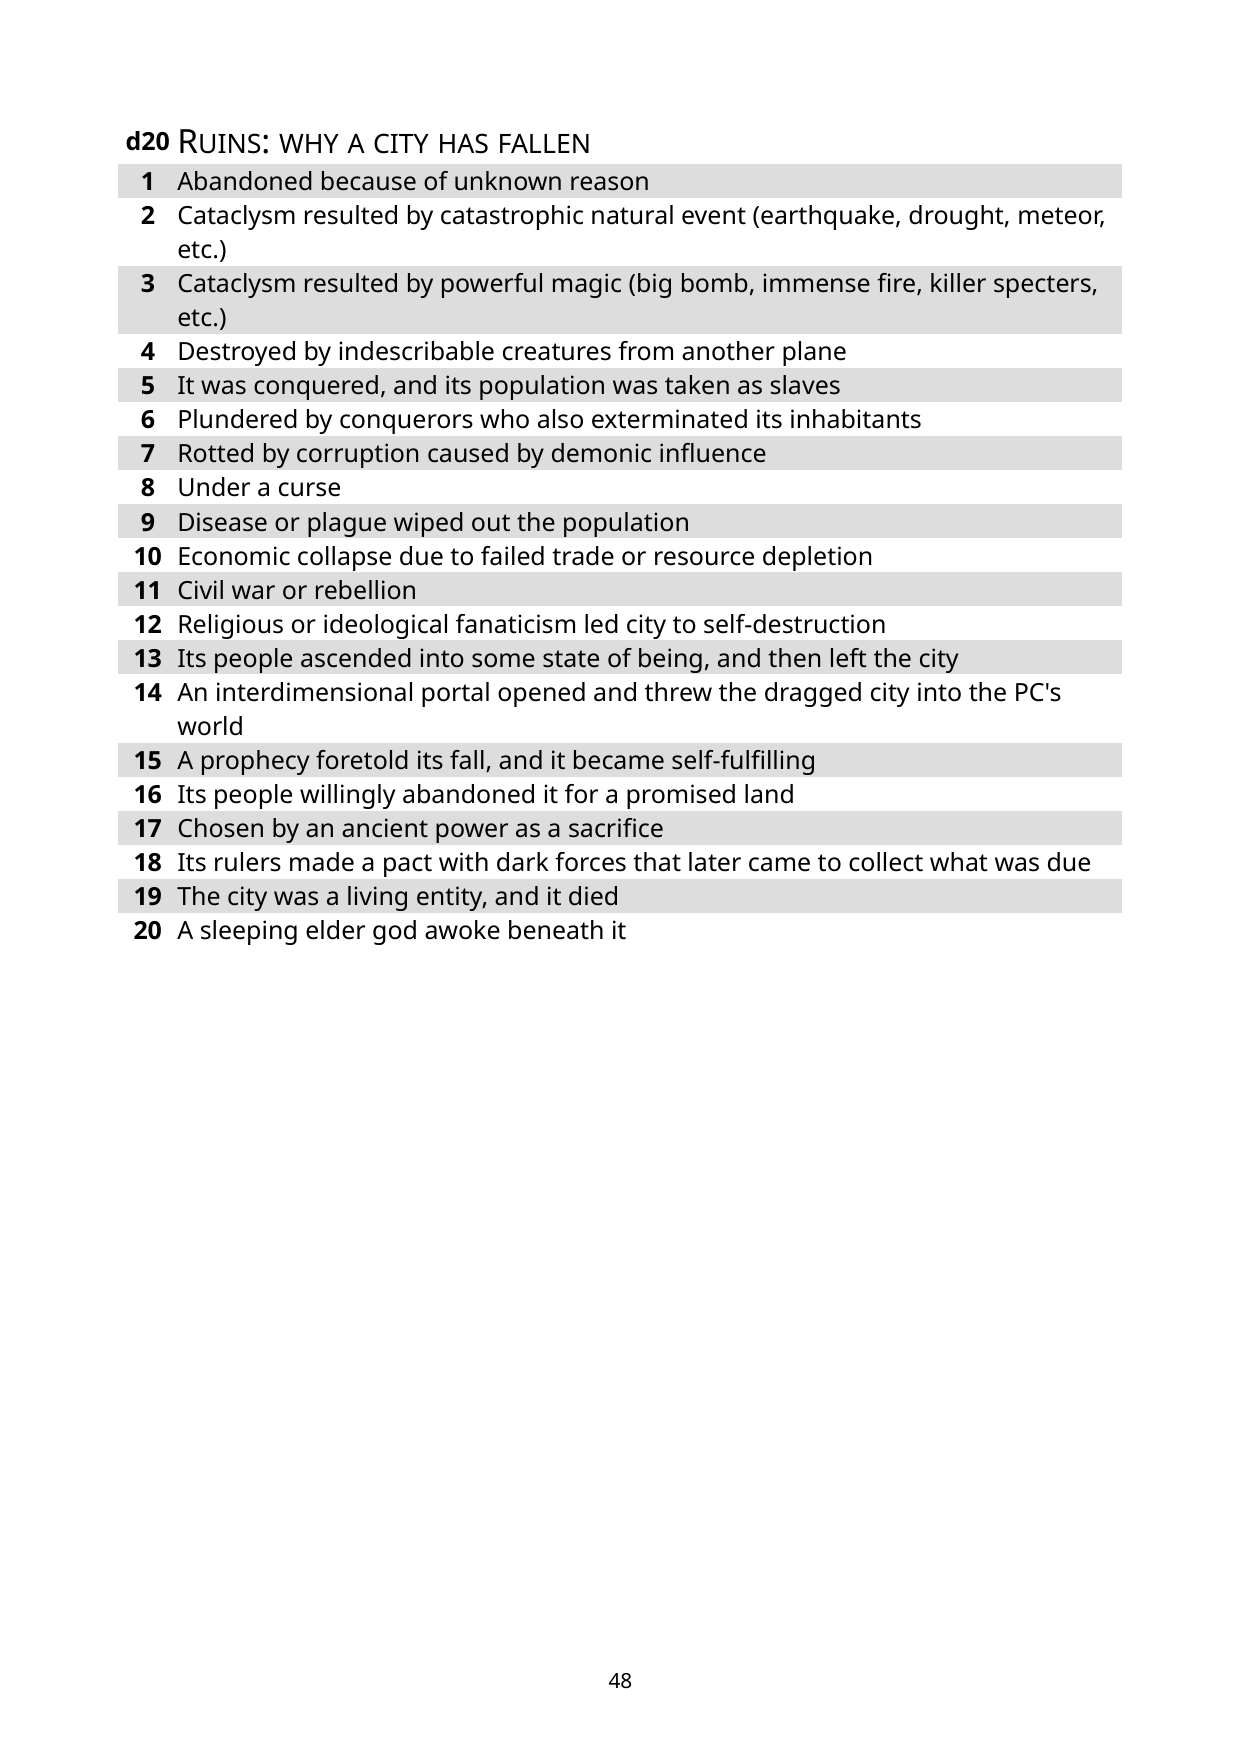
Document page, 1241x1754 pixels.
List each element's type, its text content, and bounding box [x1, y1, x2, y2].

table_cell 16 [118, 777, 177, 811]
table_cell Economic collapse due to failed trade or resource depletion [177, 538, 1122, 572]
table_cell 12 [118, 606, 177, 640]
table_cell It was conquered, and its population was taken as slaves [177, 368, 1122, 402]
table_cell 14 [118, 675, 177, 743]
table_cell Plundered by conquerors who also exterminated its inhabitants [177, 402, 1122, 436]
table_cell 18 [118, 845, 177, 879]
table_cell Abandoned because of unknown reason [177, 164, 1122, 198]
table_cell The city was a living entity, and it died [177, 879, 1122, 913]
table_cell 7 [118, 436, 177, 470]
table_cell Cataclysm resulted by catastrophic natural event (earthquake, drought, meteor, etc.) [177, 198, 1122, 266]
table_cell A prophecy foretold its fall, and it became self-fulfilling [177, 743, 1122, 777]
table_cell 4 [118, 334, 177, 368]
table_cell Its people ascended into some state of being, and then left the city [177, 640, 1122, 674]
table_cell 6 [118, 402, 177, 436]
table_cell Its people willingly abandoned it for a promised land [177, 777, 1122, 811]
table_cell 17 [118, 811, 177, 845]
table_cell 15 [118, 743, 177, 777]
table_cell A sleeping elder god awoke beneath it [177, 913, 1122, 947]
table_cell 10 [118, 538, 177, 572]
table_cell 13 [118, 640, 177, 674]
table_cell Under a curse [177, 470, 1122, 504]
table_cell 5 [118, 368, 177, 402]
table_cell Destroyed by indescribable creatures from another plane [177, 334, 1122, 368]
table_cell Cataclysm resulted by powerful magic (big bomb, immense fire, killer specters, etc.) [177, 266, 1122, 334]
table_cell 2 [118, 198, 177, 266]
table_cell Its rulers made a pact with dark forces that later came to collect what was due [177, 845, 1122, 879]
table_cell 3 [118, 266, 177, 334]
table_cell 9 [118, 504, 177, 538]
table_cell 8 [118, 470, 177, 504]
table_cell Disease or plague wiped out the population [177, 504, 1122, 538]
table_cell Chosen by an ancient power as a sacrifice [177, 811, 1122, 845]
table_cell 20 [118, 913, 177, 947]
table_cell Rotted by corruption caused by demonic influence [177, 436, 1122, 470]
table_cell Religious or ideological fanaticism led city to self-destruction [177, 606, 1122, 640]
table_cell 1 [118, 164, 177, 198]
table_cell 11 [118, 572, 177, 606]
table_header d20 [118, 118, 177, 163]
table_cell 19 [118, 879, 177, 913]
table_cell An interdimensional portal opened and threw the dragged city into the PC's world [177, 675, 1122, 743]
table_header Ruins: why a city has fallen [177, 118, 1122, 163]
table_cell Civil war or rebellion [177, 572, 1122, 606]
